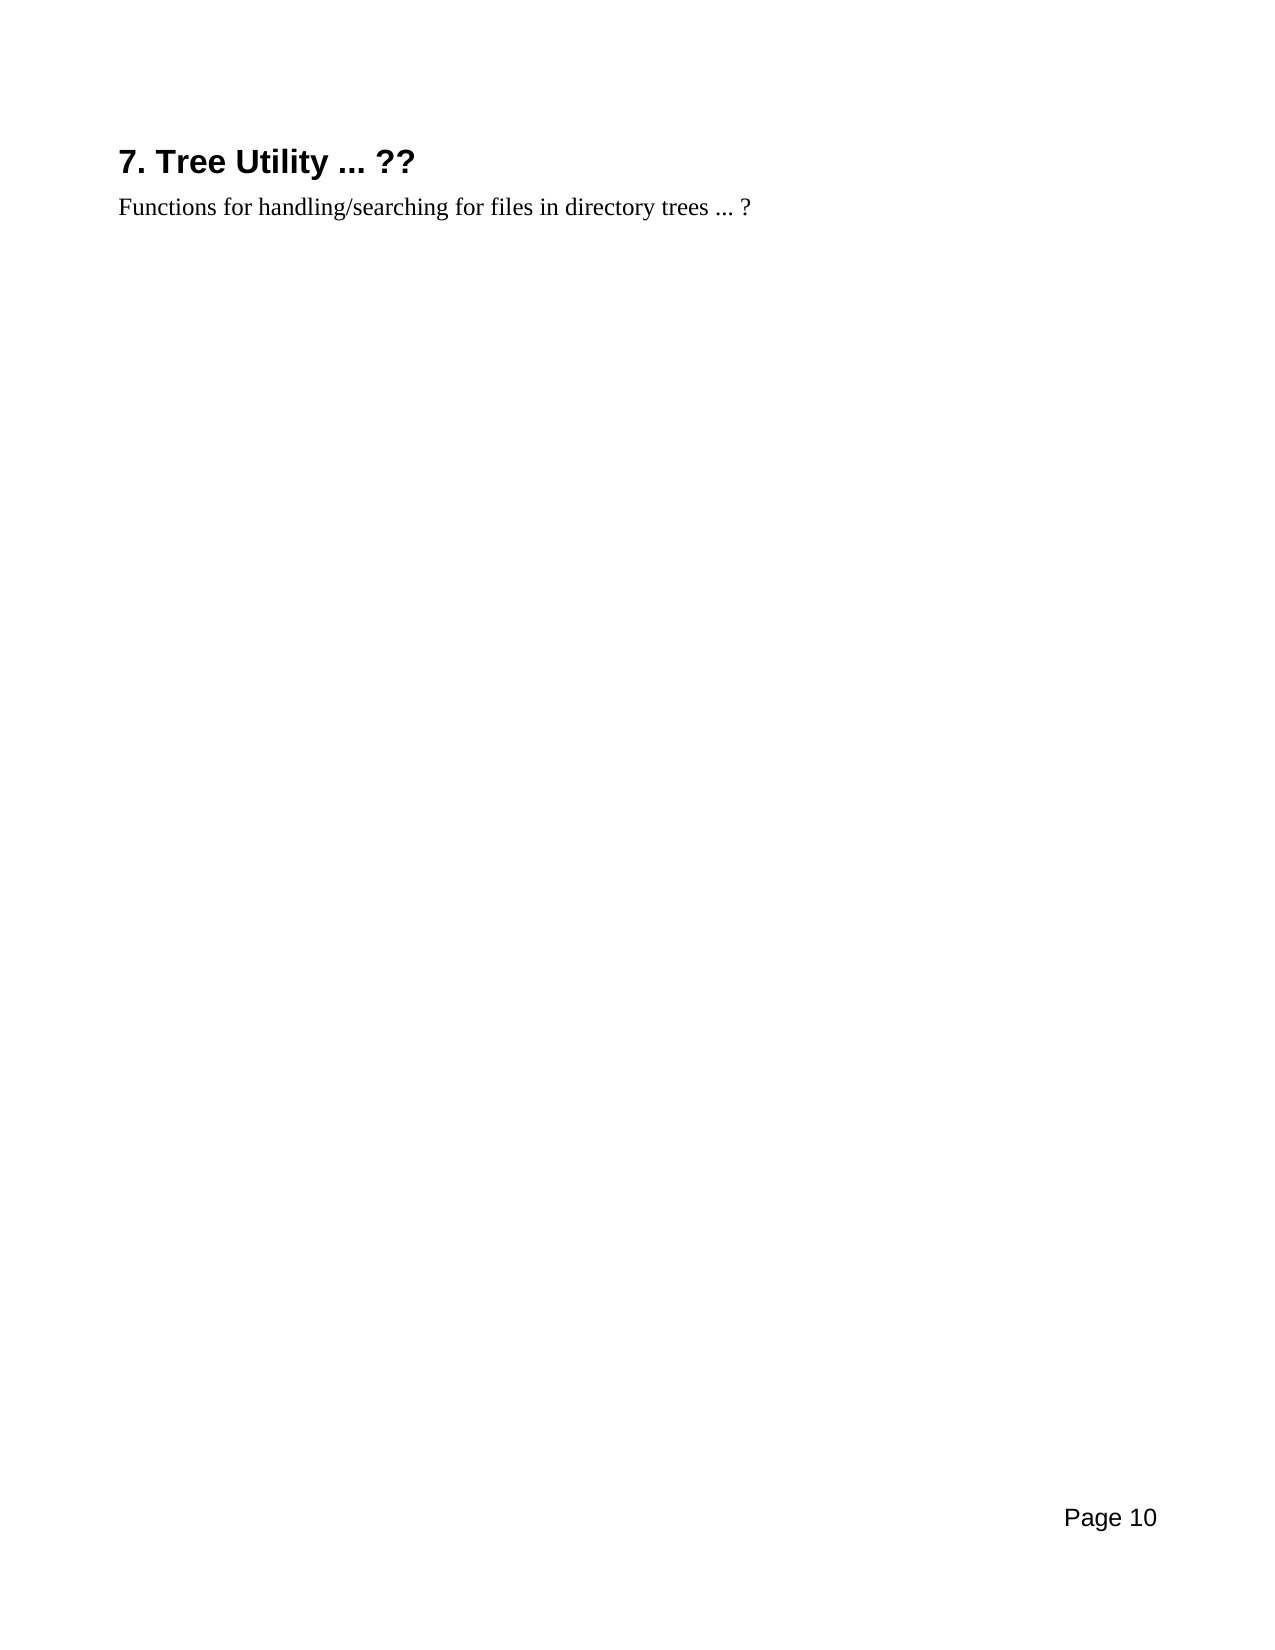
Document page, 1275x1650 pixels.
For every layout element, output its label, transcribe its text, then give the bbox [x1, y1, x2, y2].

text Functions for handling/searching for files in directory trees ... ? [118, 193, 1157, 221]
subtitle 7. Tree Utility ... ?? [118, 143, 1157, 181]
